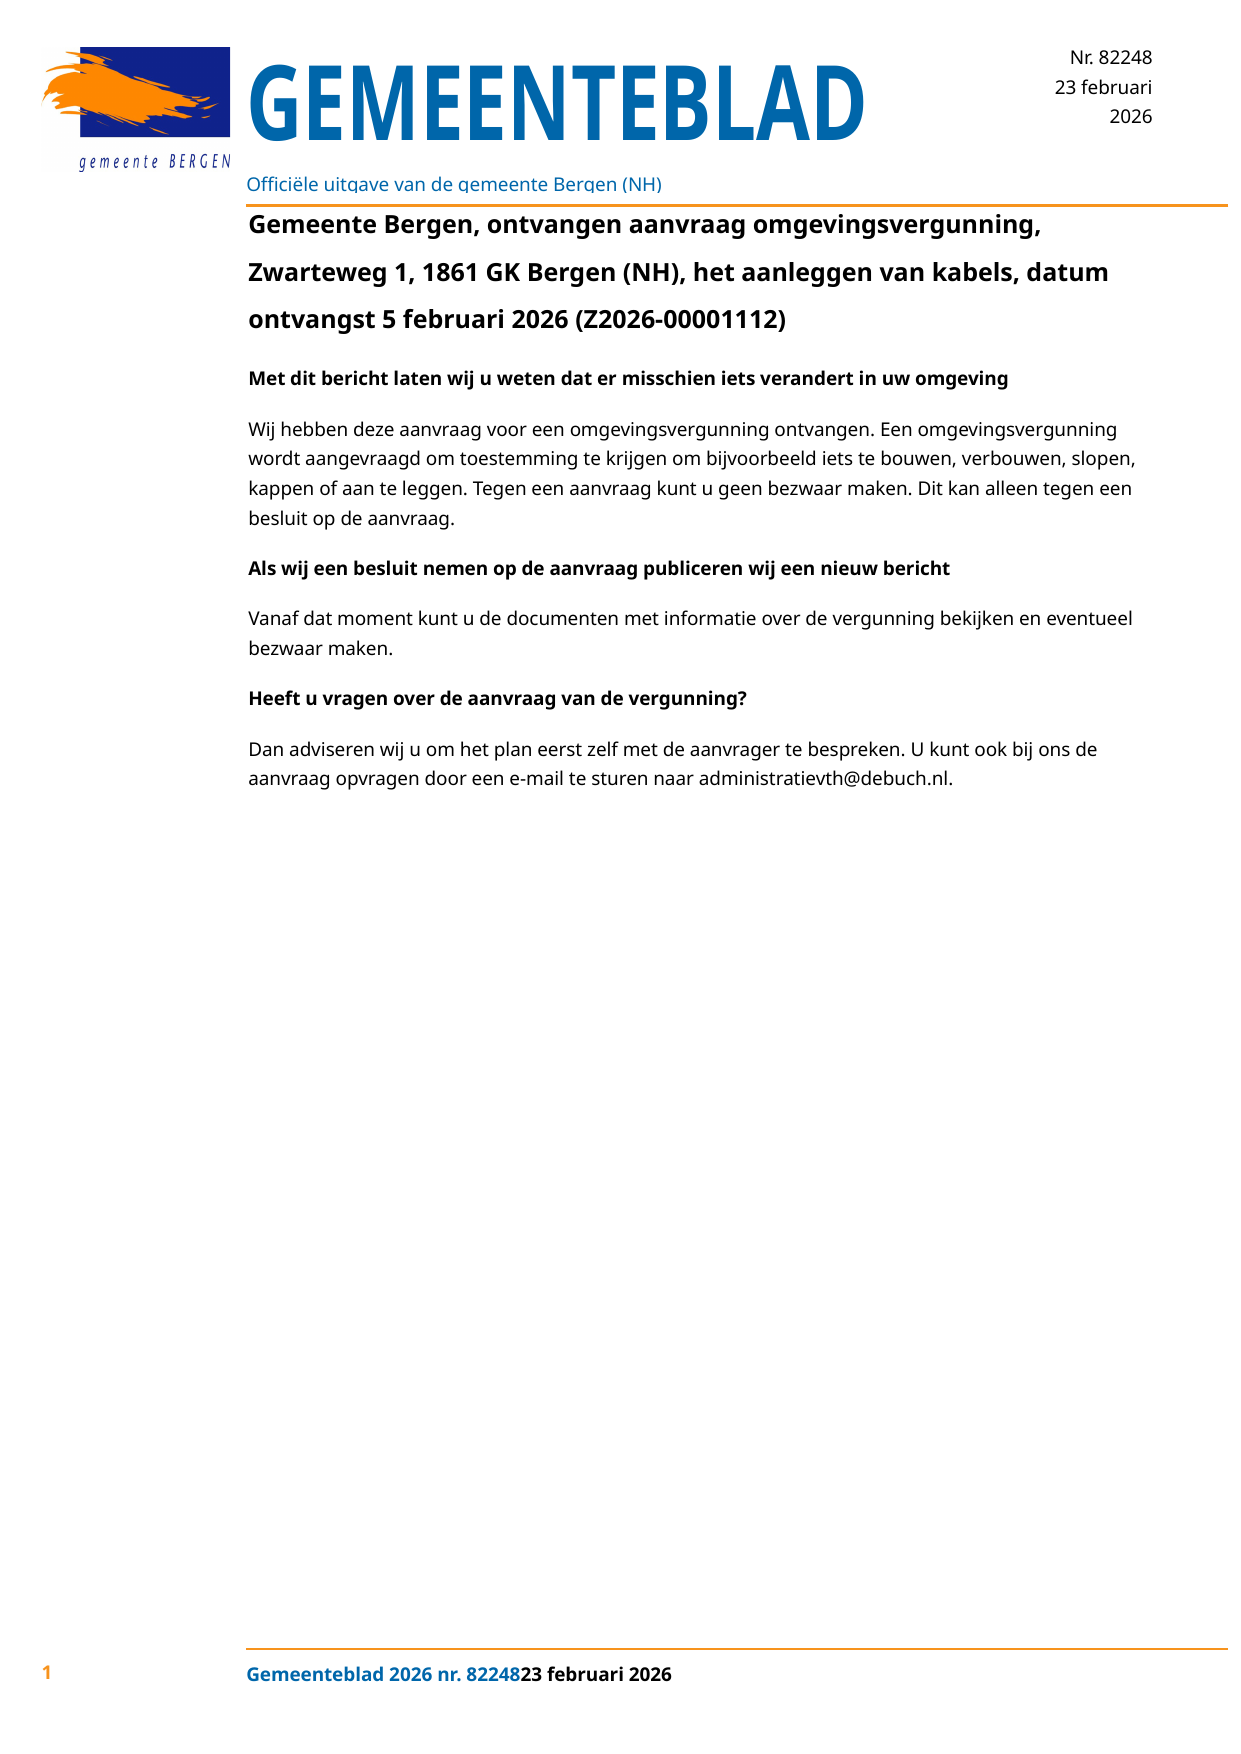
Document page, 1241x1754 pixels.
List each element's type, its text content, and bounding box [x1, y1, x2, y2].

text Met dit bericht laten wij u weten dat er misschien iets verandert in uw omgeving [248, 366, 1152, 391]
text Heeft u vragen over de aanvraag van de vergunning? [248, 686, 1152, 711]
text Als wij een besluit nemen op de aanvraag publiceren wij een nieuw bericht [248, 555, 1152, 581]
text Dan adviseren wij u om het plan eerst zelf met de aanvrager te bespreken. U kunt ook bij ons de aanvraag opvragen door een e-mail te sturen naar administratievth@debuch.nl. [248, 736, 1152, 791]
text Wij hebben deze aanvraag voor een omgevingsvergunning ontvangen. Een omgevingsvergunning wordt aangevraagd om toestemming te krijgen om bijvoorbeeld iets te bouwen, verbouwen, slopen, kappen of aan te leggen. Tegen een aanvraag kunt u geen bezwaar maken. Dit kan alleen tegen een besluit op de aanvraag. [248, 416, 1152, 530]
text Gemeente Bergen, ontvangen aanvraag omgevingsvergunning, Zwarteweg 1, 1861 GK Bergen (NH), het aanleggen van kabels, datum ontvangst 5 februari 2026 (Z2026-00001112) [248, 207, 1152, 336]
text Vanaf dat moment kunt u de documenten met informatie over de vergunning bekijken en eventueel bezwaar maken. [248, 606, 1152, 661]
picture [41, 47, 231, 172]
